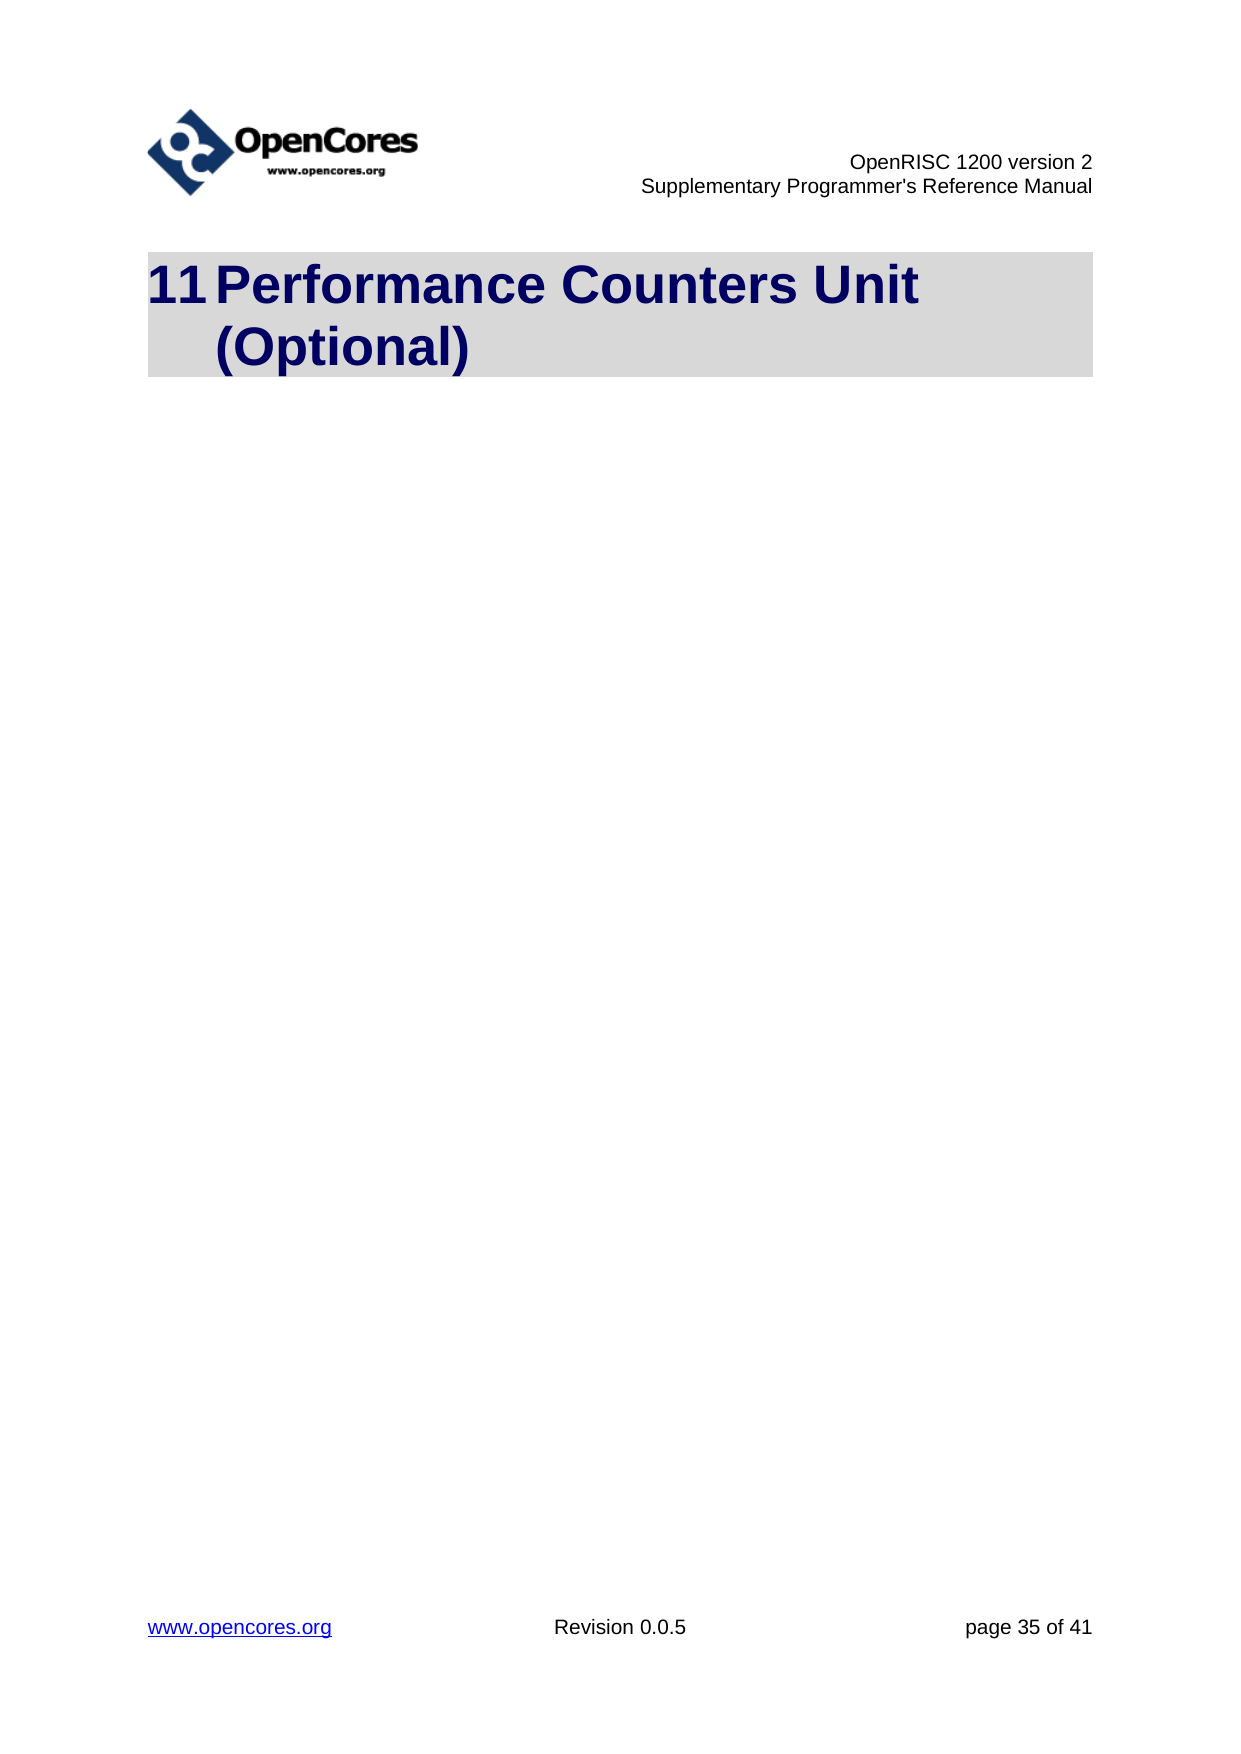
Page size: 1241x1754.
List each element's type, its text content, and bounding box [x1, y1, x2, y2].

picture [147, 109, 418, 196]
subtitle Performance Counters Unit (Optional) [148, 252, 1093, 377]
